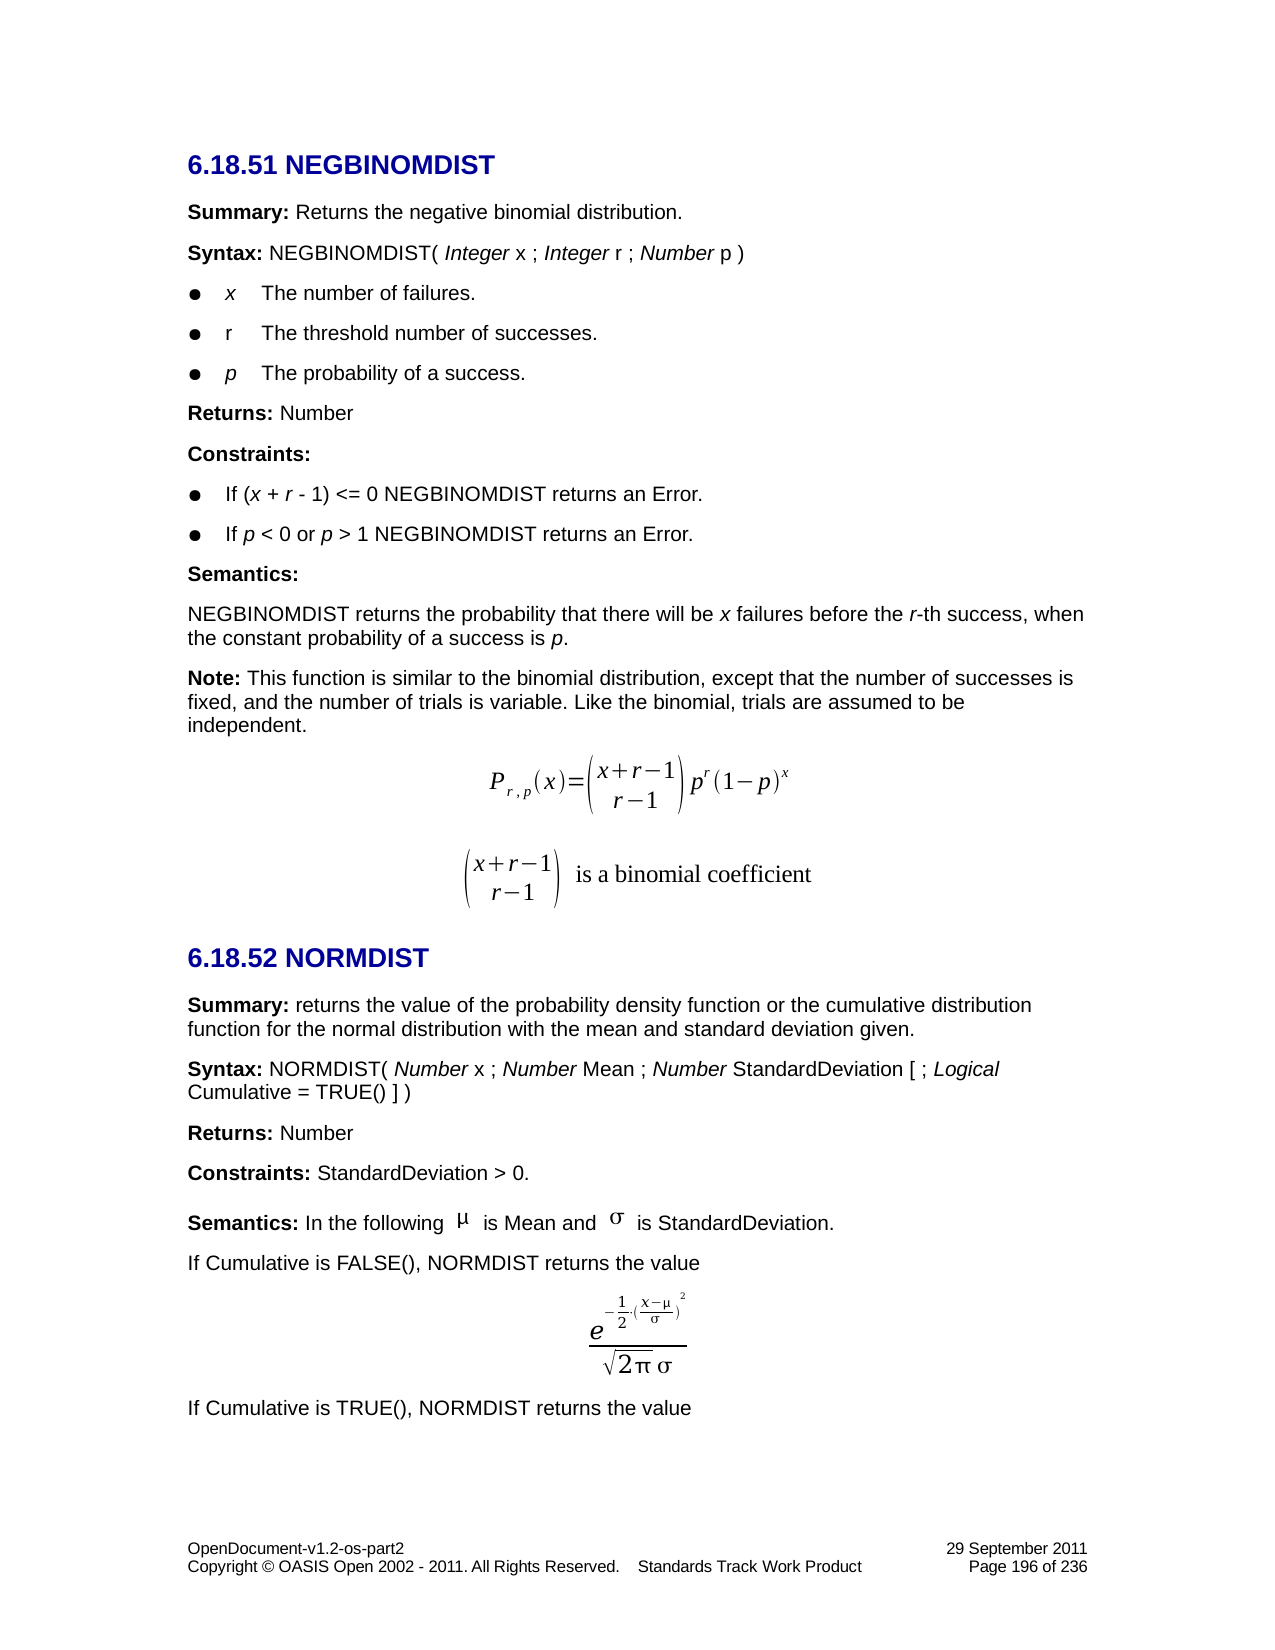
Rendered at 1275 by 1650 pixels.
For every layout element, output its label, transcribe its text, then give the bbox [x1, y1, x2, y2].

list If (x + r - 1) <= 0 NEGBINOMDIST returns an Error. [187, 482, 1088, 506]
text Returns: Number [187, 1121, 1088, 1144]
list If p < 0 or p > 1 NEGBINOMDIST returns an Error. [187, 522, 1088, 546]
text If Cumulative is FALSE(), NORMDIST returns the value [187, 1252, 1088, 1275]
list p The probability of a success. [187, 362, 1088, 385]
subtitle NEGBINOMDIST [187, 150, 1088, 180]
list x The number of failures. [187, 281, 1088, 305]
text Constraints: StandardDeviation > 0. [187, 1161, 1088, 1185]
text If Cumulative is TRUE(), NORMDIST returns the value [187, 1396, 1088, 1419]
text Summary: Returns the negative binomial distribution. [187, 201, 1088, 224]
text Semantics: [187, 563, 1088, 586]
list r The threshold number of successes. [187, 321, 1088, 345]
text Returns: Number [187, 402, 1088, 425]
subtitle NORMDIST [187, 943, 1088, 973]
text Syntax: NEGBINOMDIST( Integer x ; Integer r ; Number p ) [187, 241, 1088, 264]
text Syntax: NORMDIST( Number x ; Number Mean ; Number StandardDeviation [ ; Logical Cumulative = TRUE() ] ) [187, 1057, 1088, 1104]
text Summary: returns the value of the probability density function or the cumulative distribution function for the normal distribution with the mean and standard deviation given. [187, 993, 1088, 1041]
text Semantics: In the following is Mean and is StandardDeviation. [187, 1201, 1088, 1235]
text Note: This function is similar to the binomial distribution, except that the number of successes is fixed, and the number of trials is variable. Like the binomial, trials are assumed to be independent. [187, 667, 1088, 737]
text NEGBINOMDIST returns the probability that there will be x failures before the r-th success, when the constant probability of a success is p. [187, 603, 1088, 650]
text Constraints: [187, 442, 1088, 466]
